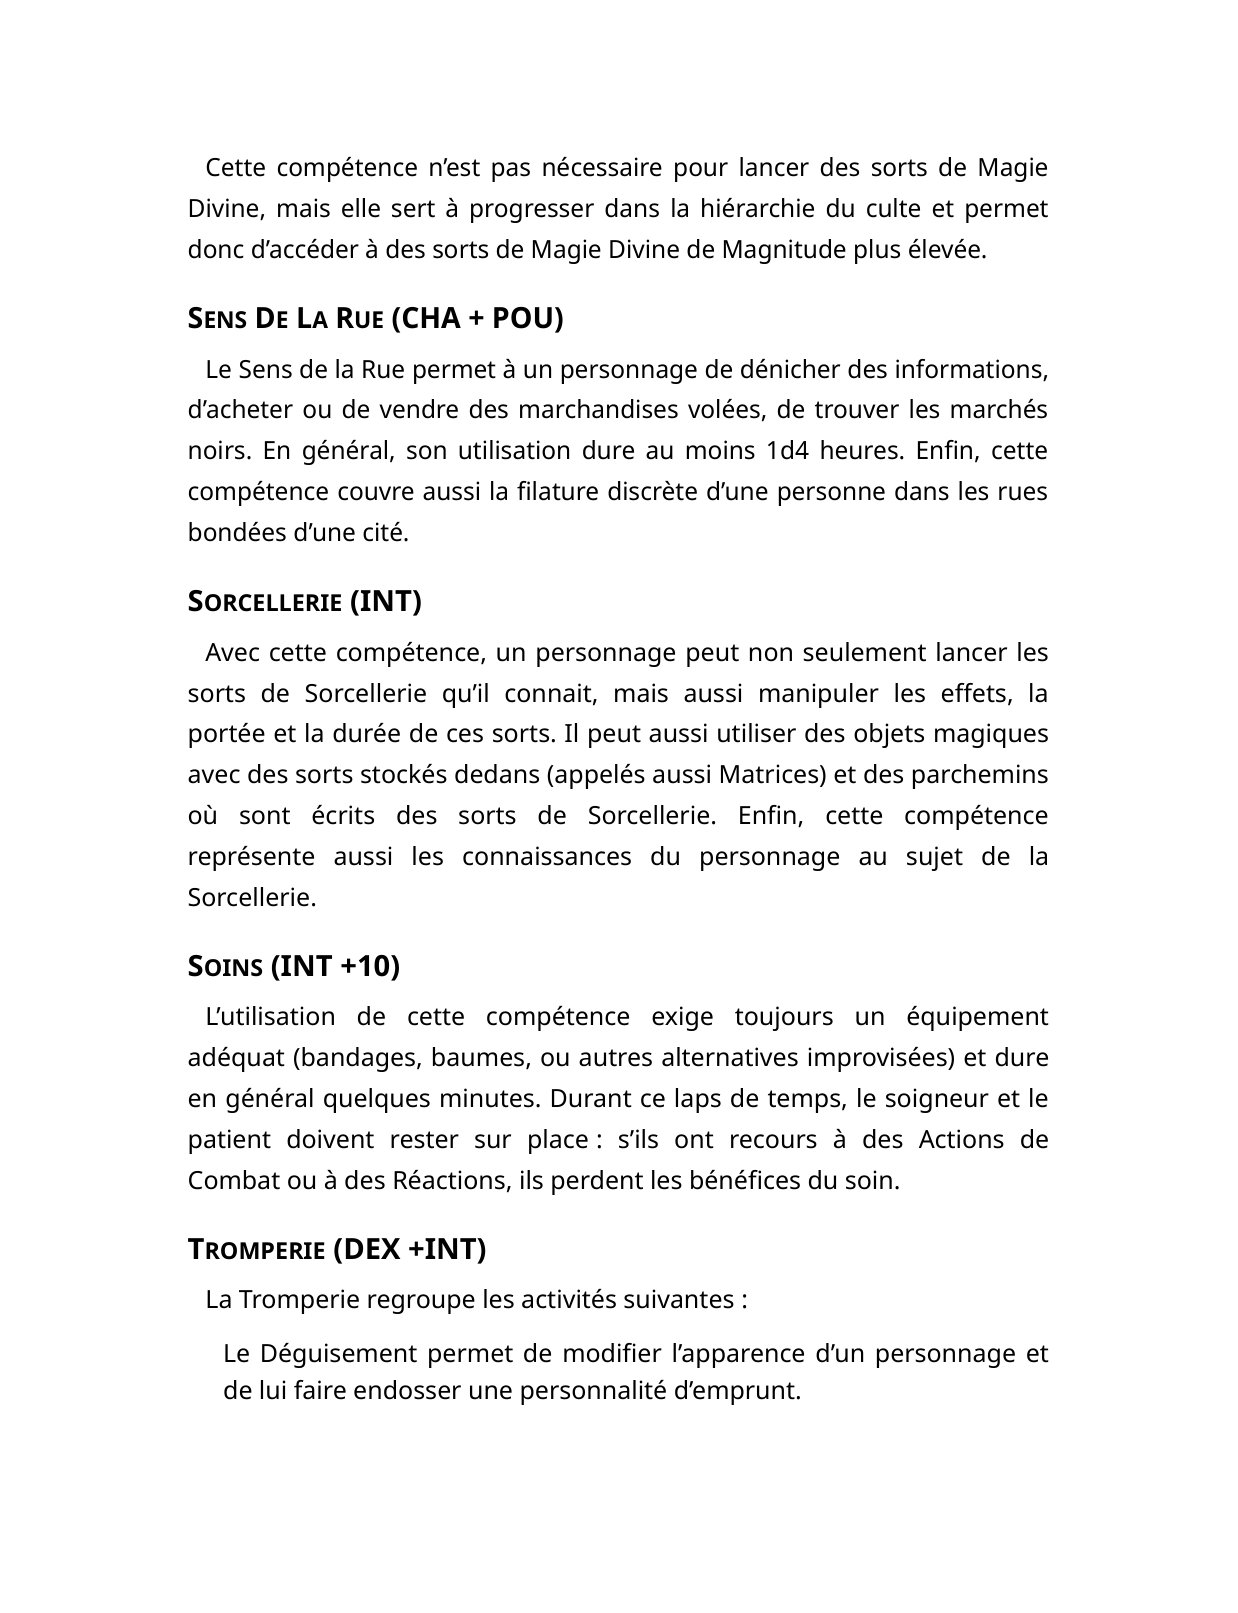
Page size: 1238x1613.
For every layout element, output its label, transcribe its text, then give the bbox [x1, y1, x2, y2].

text Cette compétence n’est pas nécessaire pour lancer des sorts de Magie Divine, mais elle sert à progresser dans la hiérarchie du culte et permet donc d’accéder à des sorts de Magie Divine de Magnitude plus élevée. [187, 150, 1050, 266]
text Sorcellerie (INT) [187, 581, 1050, 620]
text Avec cette compétence, un personnage peut non seulement lancer les sorts de Sorcellerie qu’il connait, mais aussi manipuler les effets, la portée et la durée de ces sorts. Il peut aussi utiliser des objets magiques avec des sorts stockés dedans (appelés aussi Matrices) et des parchemins où sont écrits des sorts de Sorcellerie. Enfin, cette compétence représente aussi les connaissances du personnage au sujet de la Sorcellerie. [187, 634, 1050, 913]
text Soins (INT +10) [187, 945, 1050, 985]
list Le Déguisement permet de modifier l’apparence d’un personnage et de lui faire endosser une personnalité d’emprunt. [223, 1335, 1050, 1407]
text Tromperie (DEX +INT) [187, 1228, 1050, 1268]
text L’utilisation de cette compétence exige toujours un équipement adéquat (bandages, baumes, ou autres alternatives improvisées) et dure en général quelques minutes. Durant ce laps de temps, le soigneur et le patient doivent rester sur place : s’ils ont recours à des Actions de Combat ou à des Réactions, ils perdent les bénéfices du soin. [187, 999, 1050, 1196]
text Le Sens de la Rue permet à un personnage de dénicher des informations, d’acheter ou de vendre des marchandises volées, de trouver les marchés noirs. En général, son utilisation dure au moins 1d4 heures. Enfin, cette compétence couvre aussi la filature discrète d’une personne dans les rues bondées d’une cité. [187, 351, 1050, 549]
text Sens De La Rue (CHA + POU) [187, 297, 1050, 337]
text La Tromperie regroupe les activités suivantes : [187, 1282, 1050, 1316]
